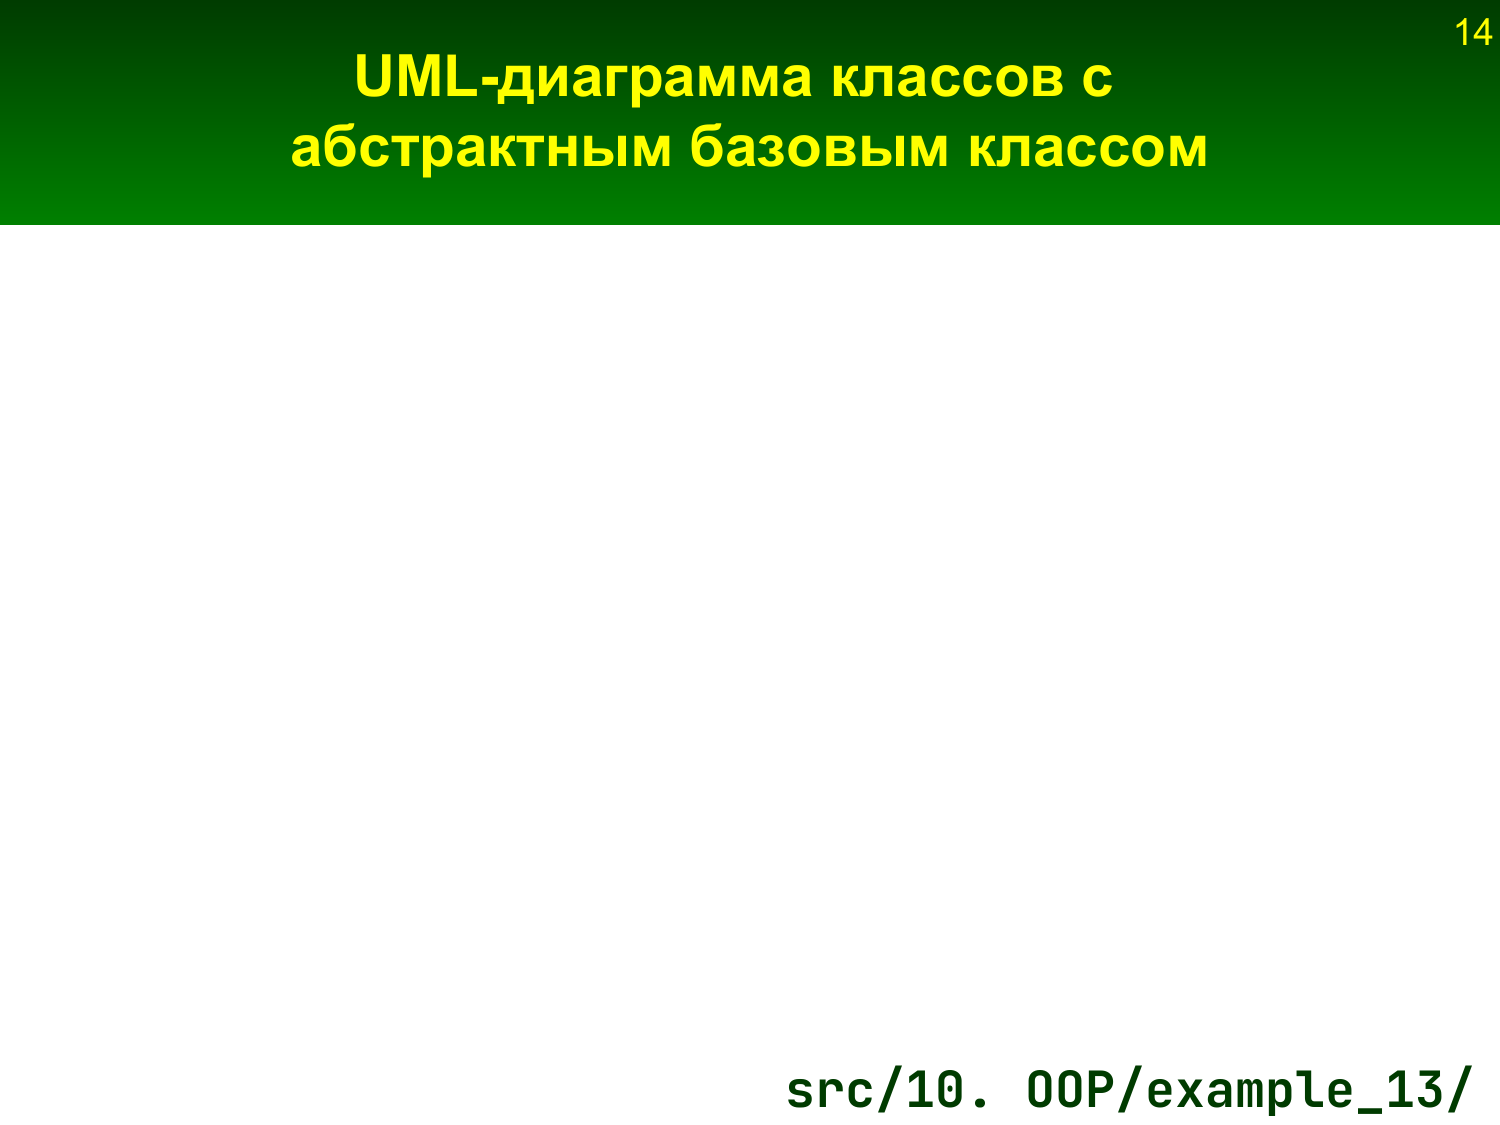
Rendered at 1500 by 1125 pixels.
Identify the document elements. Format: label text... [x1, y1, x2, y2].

title UML-диаграмма классов с абстрактным базовым классом [112, 30, 1388, 187]
title src/10. OOP/example_13/ [20, 1045, 1490, 1125]
